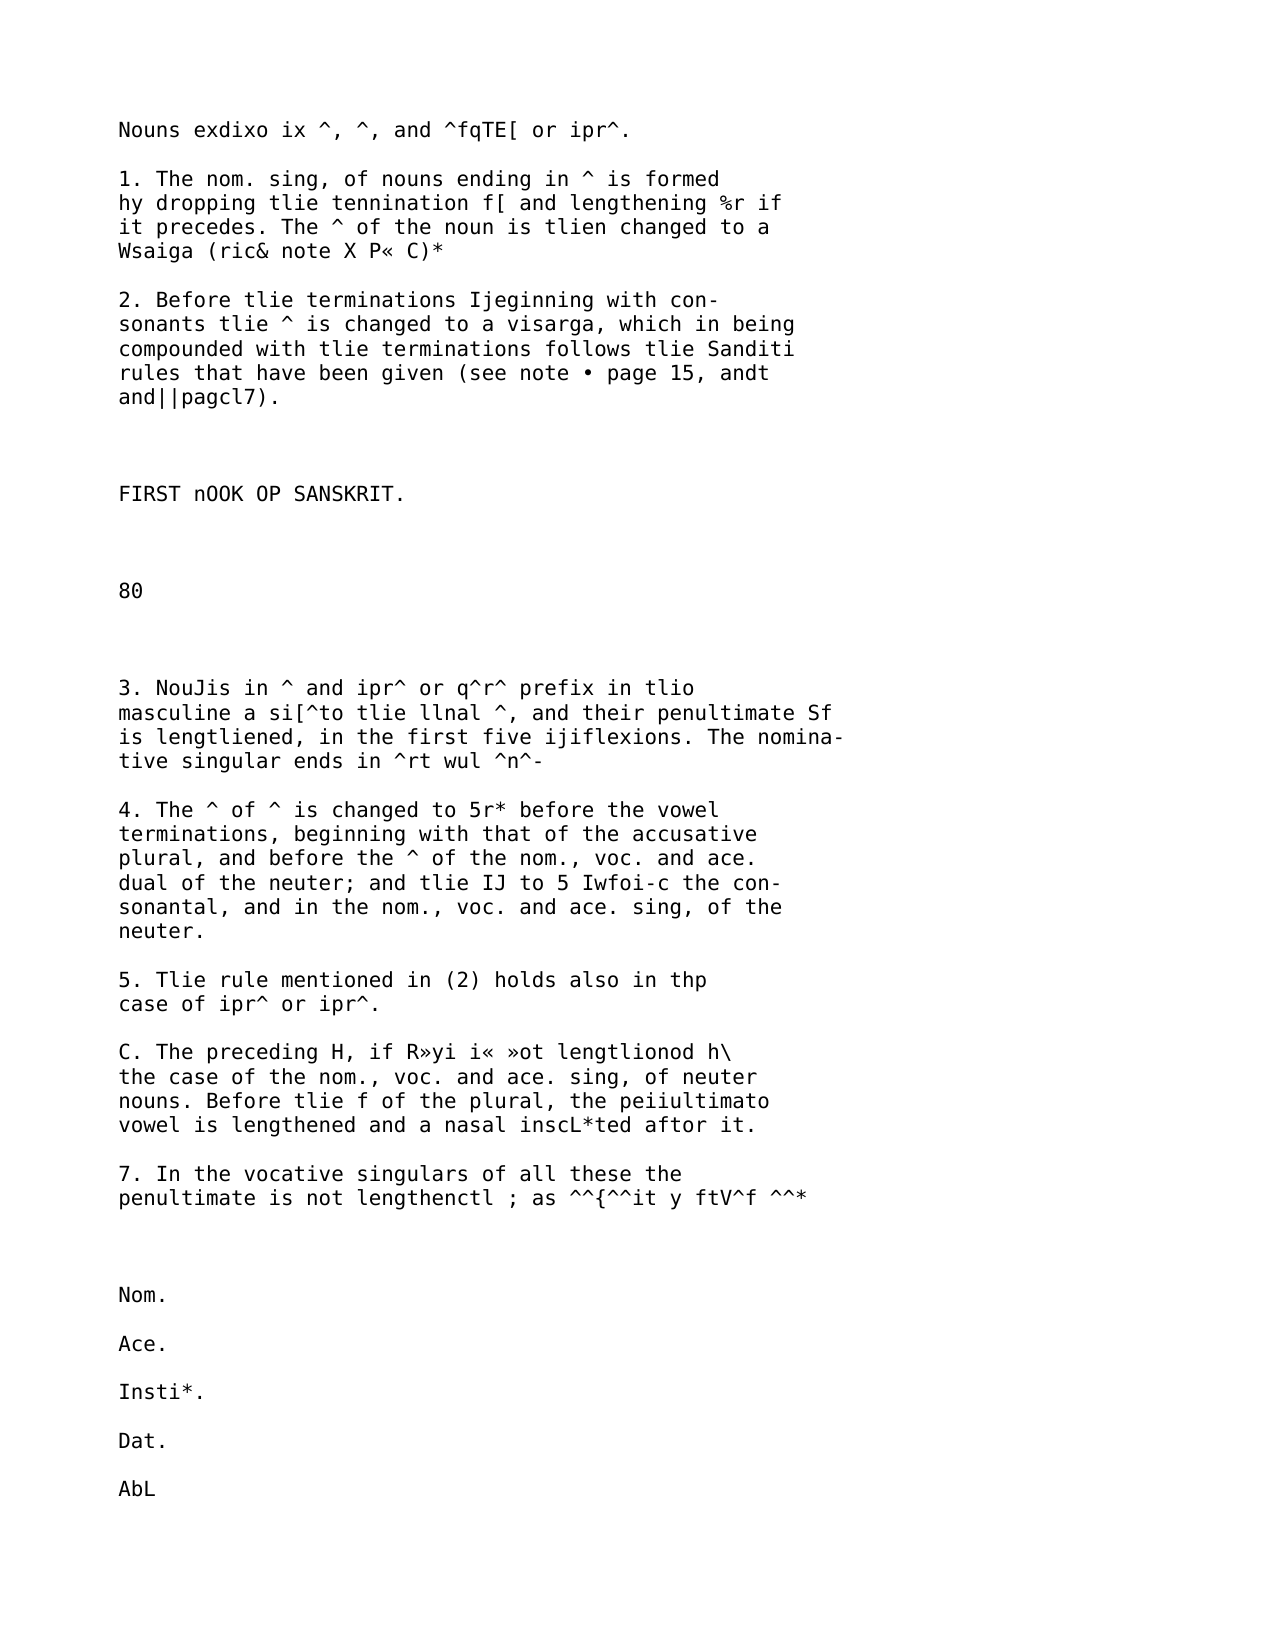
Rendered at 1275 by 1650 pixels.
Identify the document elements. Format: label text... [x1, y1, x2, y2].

text Wsaiga (ric& note X P« C)* [118, 239, 1157, 264]
text penultimate is not lengthenctl ; as ^^{^^it y ftV^f ^^* [118, 1186, 1157, 1210]
text Nouns exdixo ix ^, ^, and ^fqTE[ or ipr^. [118, 118, 1157, 142]
text 5. Tlie rule mentioned in (2) holds also in thp [118, 968, 1157, 992]
text plural, and before the ^ of the nom., voc. and ace. [118, 846, 1157, 871]
text 3. NouJis in ^ and ipr^ or q^r^ prefix in tlio [118, 676, 1157, 701]
text and||pagcl7). [118, 385, 1157, 409]
text neuter. [118, 919, 1157, 943]
text it precedes. The ^ of the noun is tlien changed to a [118, 215, 1157, 239]
text Dat. [118, 1429, 1157, 1453]
text dual of the neuter; and tlie IJ to 5 Iwfoi-c the con- [118, 871, 1157, 895]
text 80 [118, 579, 1157, 603]
text is lengtliened, in the first five ijiflexions. The nomina- [118, 725, 1157, 749]
text 4. The ^ of ^ is changed to 5r* before the vowel [118, 798, 1157, 822]
text C. The preceding H, if R»yi i« »ot lengtlionod h\ [118, 1040, 1157, 1065]
text sonants tlie ^ is changed to a visarga, which in being [118, 312, 1157, 337]
text vowel is lengthened and a nasal inscL*ted aftor it. [118, 1113, 1157, 1137]
text nouns. Before tlie f of the plural, the peiiultimato [118, 1089, 1157, 1113]
text Nom. [118, 1283, 1157, 1307]
text 2. Before tlie terminations Ijeginning with con- [118, 288, 1157, 312]
text the case of the nom., voc. and ace. sing, of neuter [118, 1065, 1157, 1089]
text FIRST nOOK OP SANSKRIT. [118, 482, 1157, 506]
text Insti*. [118, 1380, 1157, 1404]
text case of ipr^ or ipr^. [118, 992, 1157, 1016]
text 7. In the vocative singulars of all these the [118, 1162, 1157, 1186]
text 1. The nom. sing, of nouns ending in ^ is formed [118, 167, 1157, 191]
text sonantal, and in the nom., voc. and ace. sing, of the [118, 895, 1157, 919]
text terminations, beginning with that of the accusative [118, 822, 1157, 846]
text hy dropping tlie tennination f[ and lengthening %r if [118, 191, 1157, 215]
text AbL [118, 1477, 1157, 1502]
text masculine a si[^to tlie llnal ^, and their penultimate Sf [118, 701, 1157, 725]
text tive singular ends in ^rt wul ^n^- [118, 749, 1157, 773]
text Ace. [118, 1332, 1157, 1356]
text compounded with tlie terminations follows tlie Sanditi [118, 337, 1157, 361]
text rules that have been given (see note • page 15, andt [118, 361, 1157, 385]
